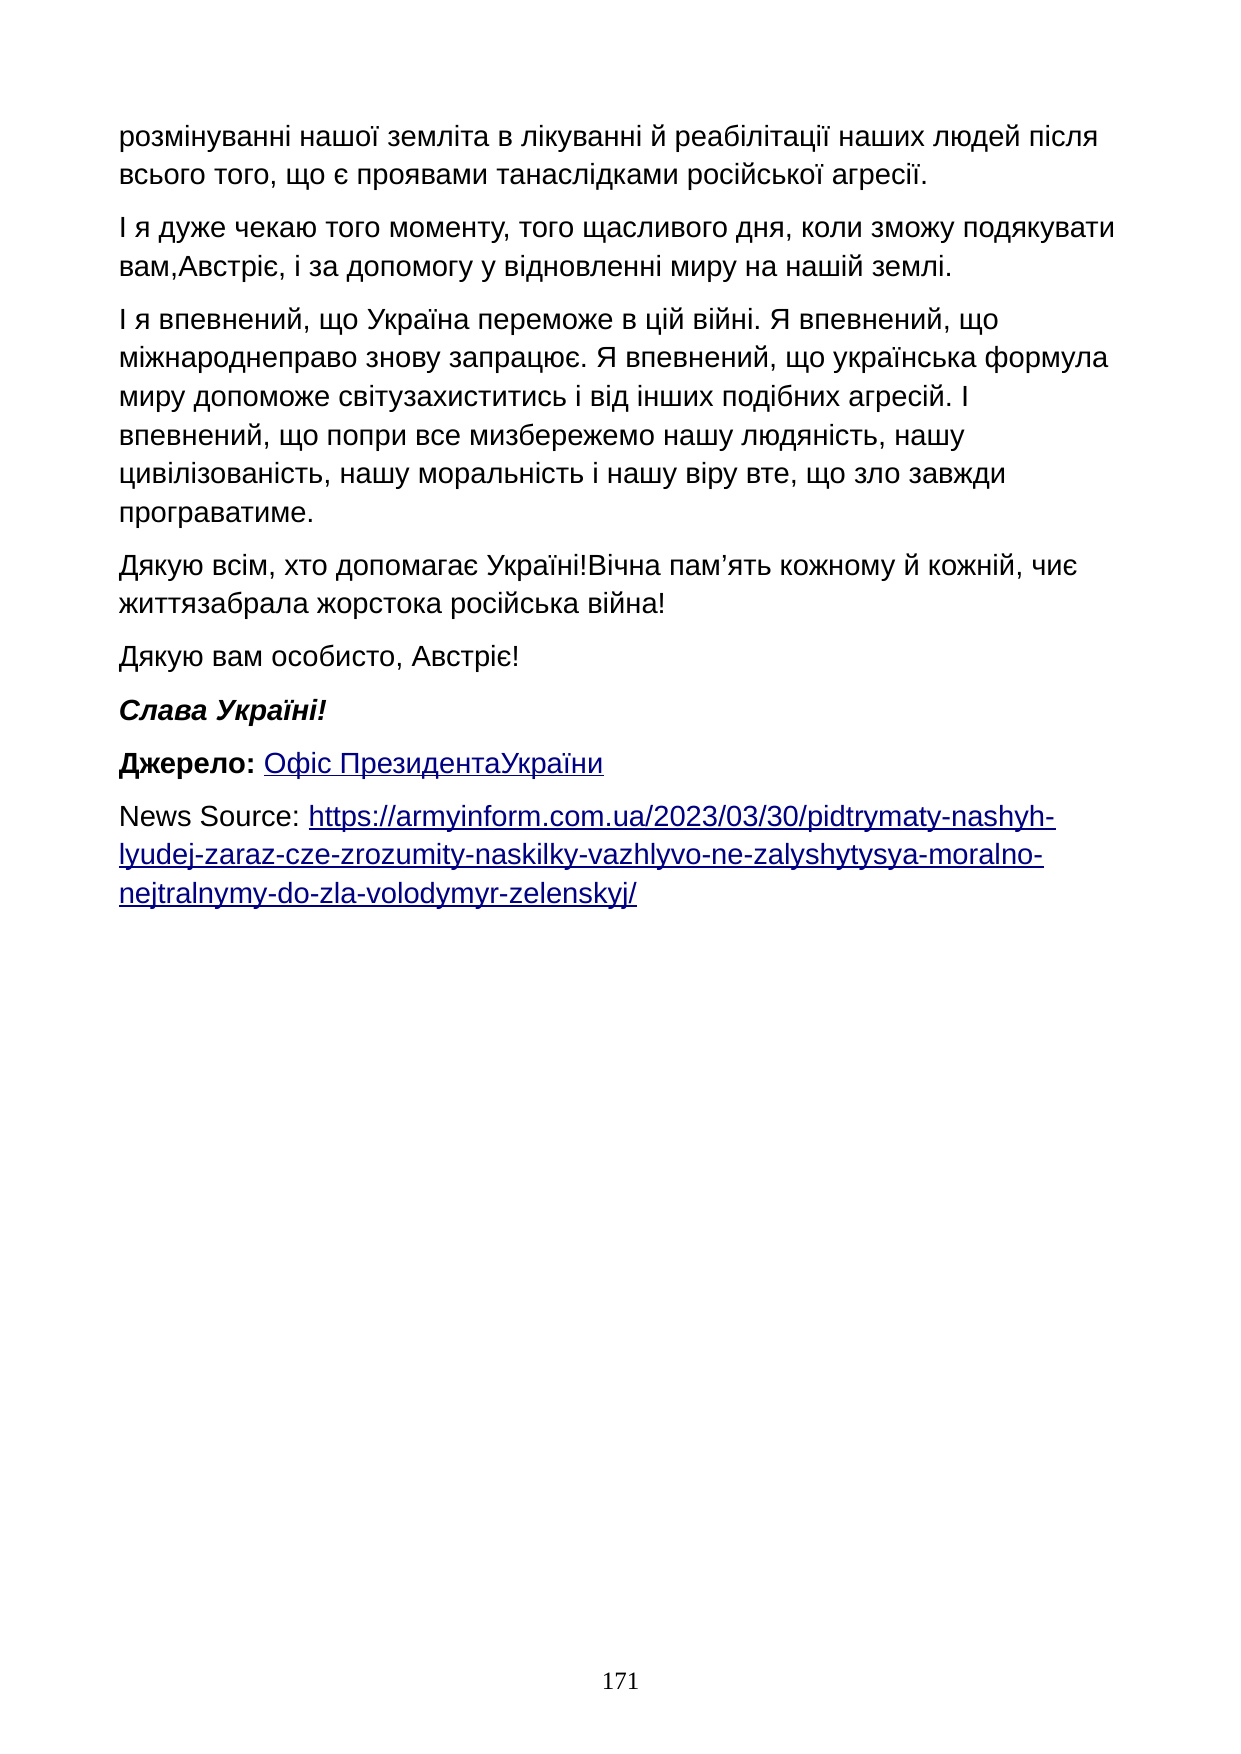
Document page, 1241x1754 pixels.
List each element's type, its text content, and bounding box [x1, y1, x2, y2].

text І я впевнений, що Україна переможе в цій війні. Я впевнений, що міжнароднеправо знову запрацює. Я впевнений, що українська формула миру допоможе світузахиститись і від інших подібних агресій. І впевнений, що попри все мизбережемо нашу людяність, нашу цивілізованість, нашу моральність і нашу віру вте, що зло завжди програватиме. [118, 302, 1122, 528]
text News Source: https://armyinform.com.ua/2023/03/30/pidtrymaty-nashyh-lyudej-zaraz-cze-zrozumity-naskilky-vazhlyvo-ne-zalyshytysya-moralno-nejtralnymy-do-zla-volodymyr-zelenskyj/ [118, 799, 1122, 909]
text Дякую вам особисто, Австріє! [118, 639, 1122, 673]
text І я дуже чекаю того моменту, того щасливого дня, коли зможу подякувати вам,Австріє, і за допомогу у відновленні миру на нашій землі. [118, 210, 1122, 282]
text Слава Україні! [118, 692, 1122, 726]
text розмінуванні нашої земліта в лікуванні й реабілітації наших людей після всього того, що є проявами танаслідками російської агресії. [118, 118, 1122, 191]
text Дякую всім, хто допомагає Україні!Вічна пам’ять кожному й кожній, чиє життязабрала жорстока російська війна! [118, 548, 1122, 620]
text Джерело: Офіс ПрезидентаУкраїни [118, 746, 1122, 779]
